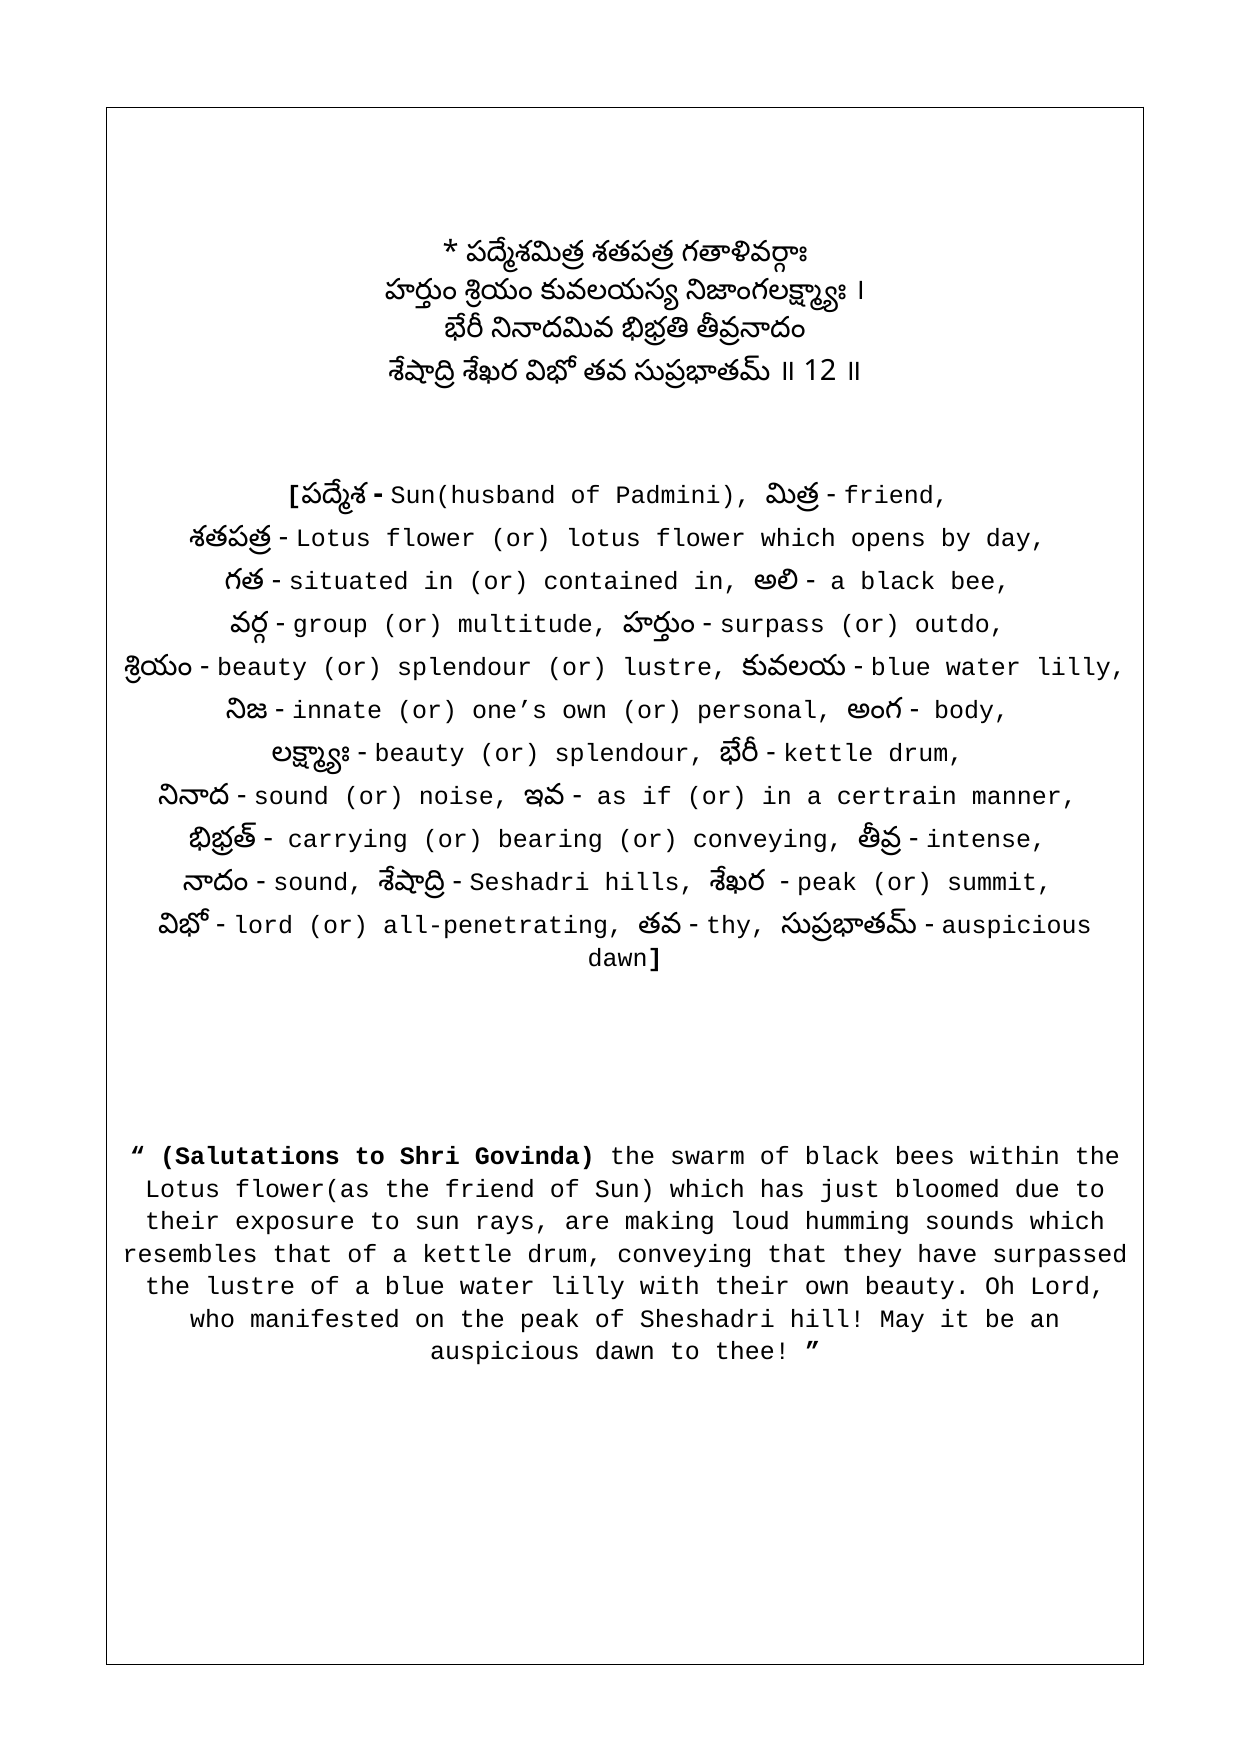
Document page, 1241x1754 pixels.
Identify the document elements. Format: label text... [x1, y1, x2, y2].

text నాదం - sound, శేషాద్రి - Seshadri hills, శేఖర - peak (or) summit, [115, 859, 1134, 902]
text శతపత్ర - Lotus flower (or) lotus flower which opens by day, [115, 515, 1134, 558]
text “ (Salutations to Shri Govinda) the swarm of black bees within the Lotus flower(as the friend of Sun) which has just bloomed due to their exposure to sun rays, are making loud humming sounds which resembles that of a kettle drum, conveying that they have surpassed the lustre of a blue water lilly with their own beauty. Oh Lord, who manifested on the peak of Sheshadri hill! May it be an auspicious dawn to thee! ” [115, 1144, 1134, 1367]
text నినాద - sound (or) noise, ఇవ - as if (or) in a certrain manner, [115, 773, 1134, 816]
text గత - situated in (or) contained in, అలి - a black bee, [115, 558, 1134, 601]
text [పద్మేశ - Sun(husband of Padmini), మిత్ర - friend, [115, 472, 1134, 515]
text వర్గ - group (or) multitude, హర్తుం - surpass (or) outdo, [115, 601, 1134, 644]
text * పద్మేశమిత్ర శతపత్ర గతాళివర్గాః హర్తుం శ్రియం కువలయస్య నిజాంగలక్ష్మ్యాః । భేరీ నినాదమివ భిభ్రతి తీవ్రనాదం శేషాద్రి శేఖర విభో తవ సుప్రభాతమ్ ॥ 12 ॥ [115, 231, 1134, 393]
text భిభ్రత్ - carrying (or) bearing (or) conveying, తీవ్ర - intense, [115, 816, 1134, 859]
text శ్రియం - beauty (or) splendour (or) lustre, కువలయ - blue water lilly, నిజ - innate (or) one’s own (or) personal, అంగ - body, [115, 644, 1134, 730]
text లక్ష్మ్యాః - beauty (or) splendour, భేరీ - kettle drum, [115, 730, 1134, 773]
text విభో - lord (or) all-penetrating, తవ - thy, సుప్రభాతమ్‌ - auspicious dawn] [115, 902, 1134, 974]
